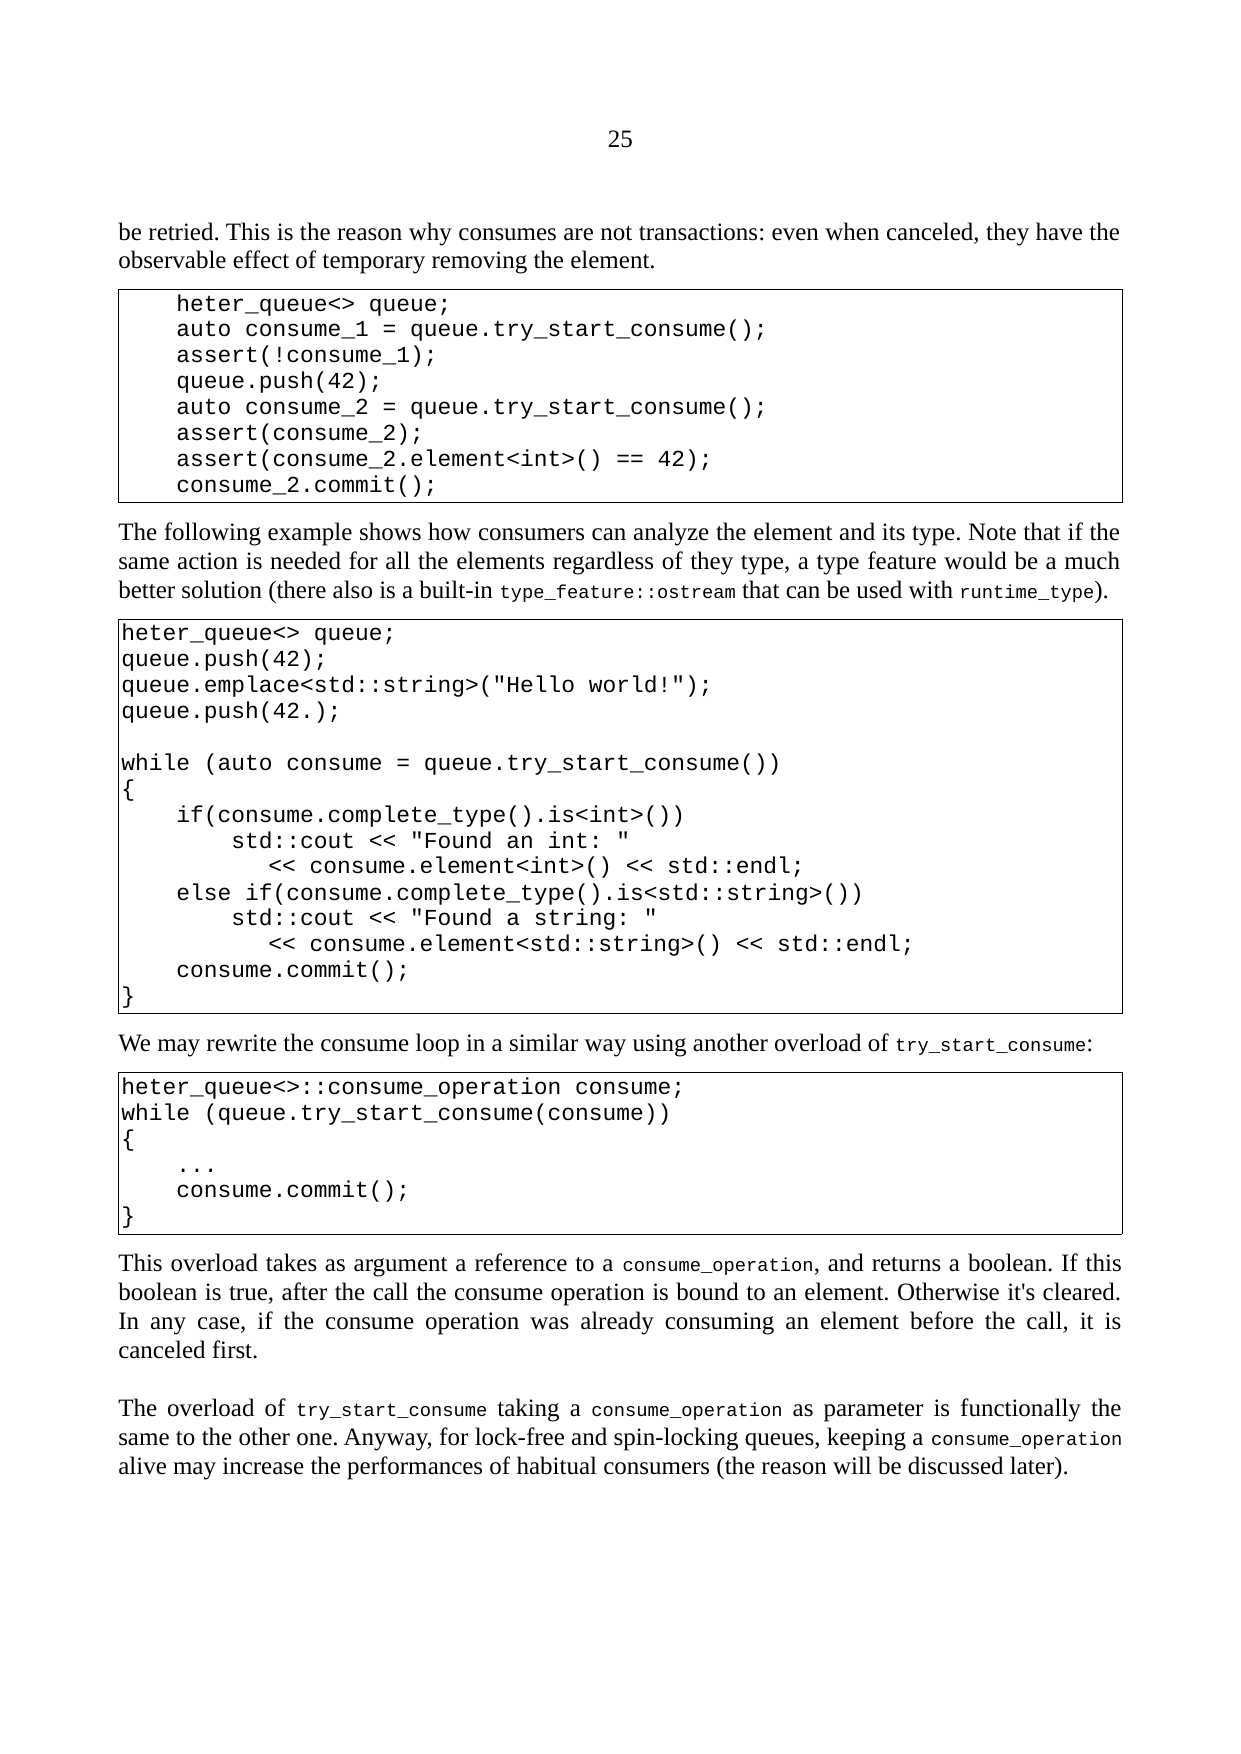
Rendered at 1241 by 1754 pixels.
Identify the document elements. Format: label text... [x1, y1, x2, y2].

text The following example shows how consumers can analyze the element and its type. Note that if the same action is needed for all the elements regardless of they type, a type feature would be a much better solution (there also is a built-in type_feature::ostream that can be used with runtime_type). [118, 517, 1122, 604]
text auto consume_2 = queue.try_start_consume(); [119, 393, 1122, 418]
text This overload takes as argument a reference to a consume_operation, and returns a boolean. If this boolean is true, after the call the consume operation is bound to an element. Otherwise it's cleared. In any case, if the consume operation was already consuming an element before the call, it is canceled first. [118, 1248, 1122, 1364]
text { [119, 774, 1122, 800]
text std::cout << "Found a string: " [119, 904, 1122, 930]
text queue.push(42.); [119, 696, 1122, 725]
text } [119, 1202, 1122, 1234]
text heter_queue<> queue; [119, 290, 1122, 315]
text The overload of try_start_consume taking a consume_operation as parameter is functionally the same to the other one. Anyway, for lock-free and spin-locking queues, keeping a consume_operation alive may increase the performances of habitual consumers (the reason will be discussed later). [118, 1393, 1122, 1480]
text } [119, 982, 1122, 1013]
text ... [119, 1150, 1122, 1176]
text consume.commit(); [119, 956, 1122, 982]
text assert(consume_2); [119, 418, 1122, 444]
text { [119, 1124, 1122, 1150]
text assert(!consume_1); [119, 341, 1122, 367]
text heter_queue<>::consume_operation consume; [119, 1073, 1122, 1098]
text heter_queue<> queue; [119, 620, 1122, 644]
text queue.push(42); [119, 367, 1122, 393]
text if(consume.complete_type().is<int>()) [119, 800, 1122, 826]
text << consume.element<std::string>() << std::endl; [119, 930, 1122, 956]
text queue.emplace<std::string>("Hello world!"); [119, 670, 1122, 696]
text assert(consume_2.element<int>() == 42); [119, 444, 1122, 470]
text while (auto consume = queue.try_start_consume()) [119, 748, 1122, 774]
text auto consume_1 = queue.try_start_consume(); [119, 315, 1122, 341]
text << consume.element<int>() << std::endl; [119, 852, 1122, 878]
text We may rewrite the consume loop in a similar way using another overload of try_start_consume: [118, 1028, 1122, 1057]
text std::cout << "Found an int: " [119, 826, 1122, 852]
text be retried. This is the reason why consumes are not transactions: even when canceled, they have the observable effect of temporary removing the element. [118, 217, 1122, 274]
text consume_2.commit(); [119, 470, 1122, 502]
text else if(consume.complete_type().is<std::string>()) [119, 878, 1122, 904]
text queue.push(42); [119, 644, 1122, 670]
text consume.commit(); [119, 1176, 1122, 1202]
text while (queue.try_start_consume(consume)) [119, 1098, 1122, 1124]
